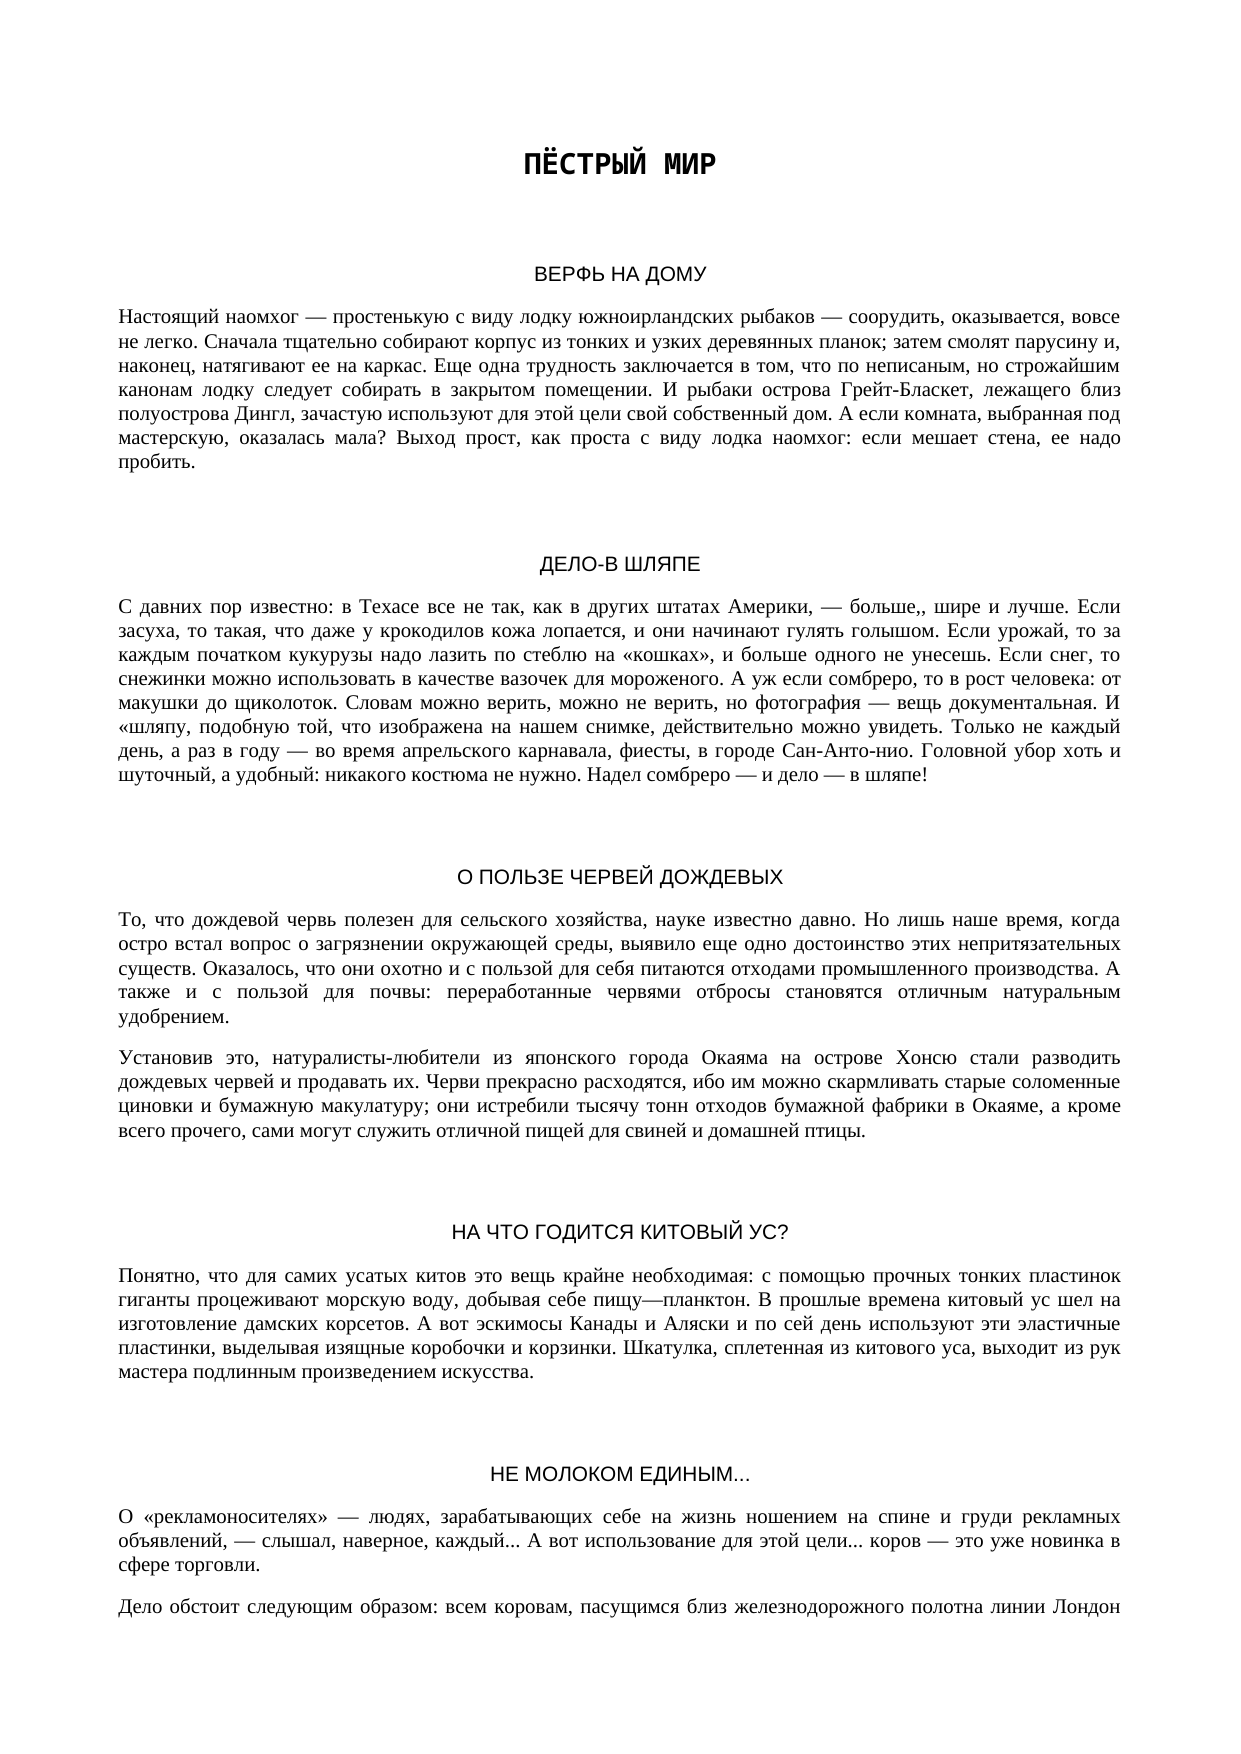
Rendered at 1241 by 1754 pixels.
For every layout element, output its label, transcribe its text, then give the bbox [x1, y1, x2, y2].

text Настоящий наомхог — простенькую с виду лодку южноирландских рыбаков — соорудить, оказывается, вовсе не легко. Сначала тщательно собирают корпус из тонких и узких деревянных планок; затем смолят парусину и, наконец, натягивают ее на каркас. Еще одна трудность заключается в том, что по неписаным, но строжайшим канонам лодку следует собирать в закрытом помещении. И рыбаки острова Грейт-Бласкет, лежащего близ полуострова Дингл, зачастую используют для этой цели свой собственный дом. А если комната, выбранная под мастерскую, оказалась мала? Выход прост, как проста с виду лодка наомхог: если мешает стена, ее надо пробить. [118, 304, 1122, 473]
text Понятно, что для самих усатых китов это вещь крайне необходимая: с помощью прочных тонких пластинок гиганты процеживают морскую воду, добывая себе пищу—планктон. В прошлые времена китовый ус шел на изготовление дамских корсетов. А вот эскимосы Канады и Аляски и по сей день используют эти эластичные пластинки, выделывая изящные коробочки и корзинки. Шкатулка, сплетенная из китового уса, выходит из рук мастера подлинным произведением искусства. [118, 1262, 1122, 1383]
subtitle НЕ МОЛОКОМ ЕДИНЫМ... [118, 1461, 1122, 1485]
text Установив это, натуралисты-любители из японского города Окаяма на острове Хонсю стали разводить дождевых червей и продавать их. Черви прекрасно расходятся, ибо им можно скармливать старые соломенные циновки и бумажную макулатуру; они истребили тысячу тонн отходов бумажной фабрики в Окаяме, а кроме всего прочего, сами могут служить отличной пищей для свиней и домашней птицы. [118, 1045, 1122, 1142]
text О «рекламоносителях» — людях, зарабатывающих себе на жизнь ношением на спине и груди рекламных объявлений, — слышал, наверное, каждый... А вот использование для этой цели... коров — это уже новинка в сфере торговли. [118, 1504, 1122, 1576]
subtitle ПЁСТРЫЙ МИР [118, 143, 1122, 183]
subtitle ВЕРФЬ НА ДОМУ [118, 262, 1122, 286]
text То, что дождевой червь полезен для сельского хозяйства, науке известно давно. Но лишь наше время, когда остро встал вопрос о загрязнении окружающей среды, выявило еще одно достоинство этих непритязательных существ. Оказалось, что они охотно и с пользой для себя питаются отходами промышленного производства. А также и с пользой для почвы: переработанные червями отбросы становятся отличным натуральным удобрением. [118, 907, 1122, 1028]
text С давних пор известно: в Техасе все не так, как в других штатах Америки, — больше,, шире и лучше. Если засуха, то такая, что даже у крокодилов кожа лопается, и они начинают гулять голышом. Если урожай, то за каждым початком кукурузы надо лазить по стеблю на «кошках», и больше одного не унесешь. Если снег, то снежинки можно использовать в качестве вазочек для мороженого. А уж если сомбреро, то в рост человека: от макушки до щиколоток. Словам можно верить, можно не верить, но фотография — вещь документальная. И «шляпу, подобную той, что изображена на нашем снимке, действительно можно увидеть. Только не каждый день, а раз в году — во время апрельского карнавала, фиесты, в городе Сан-Анто-нио. Головной убор хоть и шуточный, а удобный: никакого костюма не нужно. Надел сомбреро — и дело — в шляпе! [118, 594, 1122, 786]
subtitle О ПОЛЬЗЕ ЧЕРВЕЙ ДОЖДЕВЫХ [118, 865, 1122, 889]
text Дело обстоит следующим образом: всем коровам, пасущимся близ железнодорожного полотна линии Лондон [118, 1594, 1122, 1618]
subtitle НА ЧТО ГОДИТСЯ КИТОВЫЙ УС? [118, 1220, 1122, 1244]
subtitle ДЕЛО-В ШЛЯПЕ [118, 551, 1122, 575]
